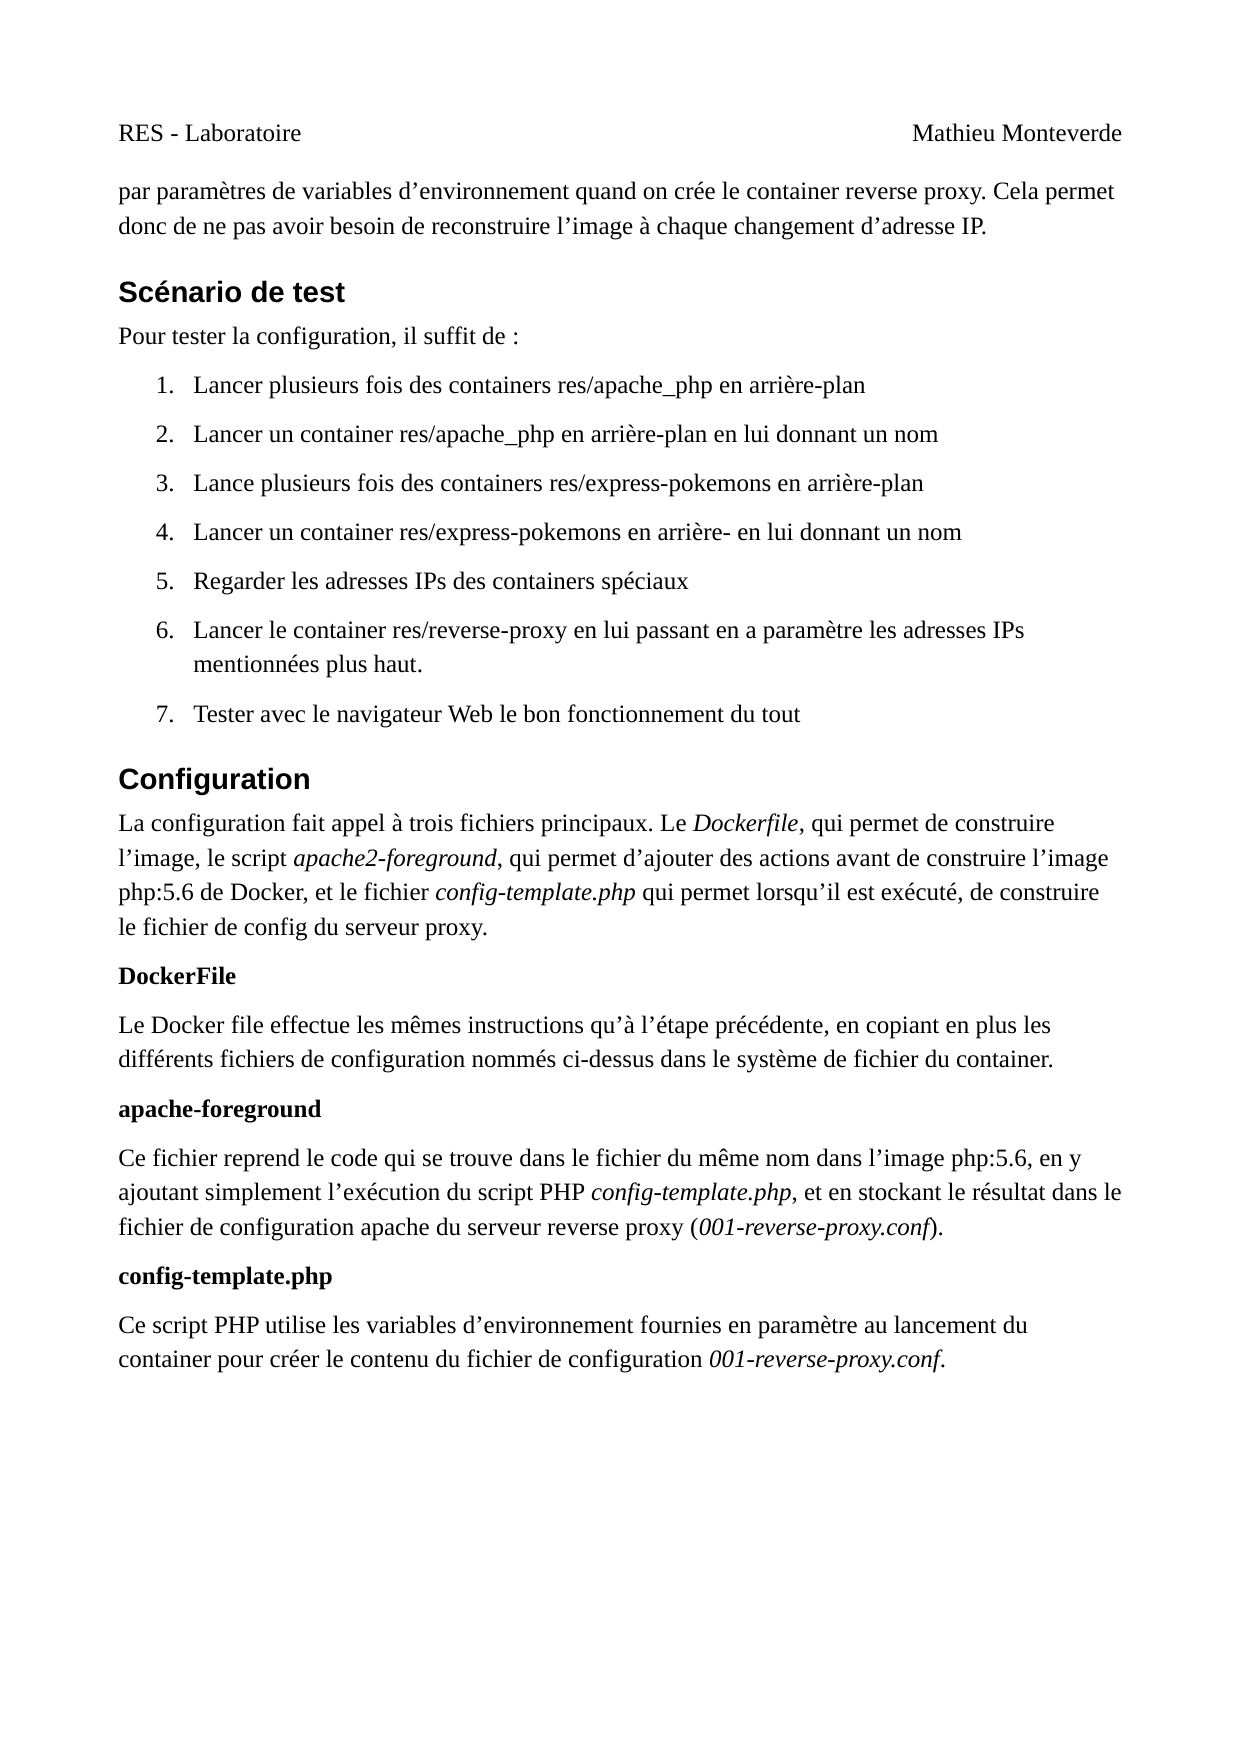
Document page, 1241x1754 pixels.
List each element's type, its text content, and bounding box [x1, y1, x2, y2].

subtitle Scénario de test [118, 274, 1122, 308]
list Regarder les adresses IPs des containers spéciaux [156, 566, 1122, 595]
text config-template.php [118, 1261, 1122, 1289]
text La configuration fait appel à trois fichiers principaux. Le Dockerfile, qui permet de construire l’image, le script apache2-foreground, qui permet d’ajouter des actions avant de construire l’image php:5.6 de Docker, et le fichier config-template.php qui permet lorsqu’il est exécuté, de construire le fichier de config du serveur proxy. [118, 808, 1122, 941]
text Le Docker file effectue les mêmes instructions qu’à l’étape précédente, en copiant en plus les différents fichiers de configuration nommés ci-dessus dans le système de fichier du container. [118, 1010, 1122, 1073]
list Lancer un container res/express-pokemons en arrière- en lui donnant un nom [156, 517, 1122, 546]
text Ce script PHP utilise les variables d’environnement fournies en paramètre au lancement du container pour créer le contenu du fichier de configuration 001-reverse-proxy.conf. [118, 1310, 1122, 1373]
list Lancer le container res/reverse-proxy en lui passant en a paramètre les adresses IPs mentionnées plus haut. [156, 615, 1122, 678]
list Tester avec le navigateur Web le bon fonctionnement du tout [156, 699, 1122, 727]
text DockerFile [118, 961, 1122, 990]
text par paramètres de variables d’environnement quand on crée le container reverse proxy. Cela permet donc de ne pas avoir besoin de reconstruire l’image à chaque changement d’adresse IP. [118, 176, 1122, 239]
list Lance plusieurs fois des containers res/express-pokemons en arrière-plan [156, 468, 1122, 497]
text Pour tester la configuration, il suffit de : [118, 321, 1122, 349]
subtitle Configuration [118, 762, 1122, 796]
list Lancer plusieurs fois des containers res/apache_php en arrière-plan [156, 370, 1122, 398]
list Lancer un container res/apache_php en arrière-plan en lui donnant un nom [156, 419, 1122, 448]
text apache-foreground [118, 1094, 1122, 1122]
text Ce fichier reprend le code qui se trouve dans le fichier du même nom dans l’image php:5.6, en y ajoutant simplement l’exécution du script PHP config-template.php, et en stockant le résultat dans le fichier de configuration apache du serveur reverse proxy (001-reverse-proxy.conf). [118, 1143, 1122, 1240]
